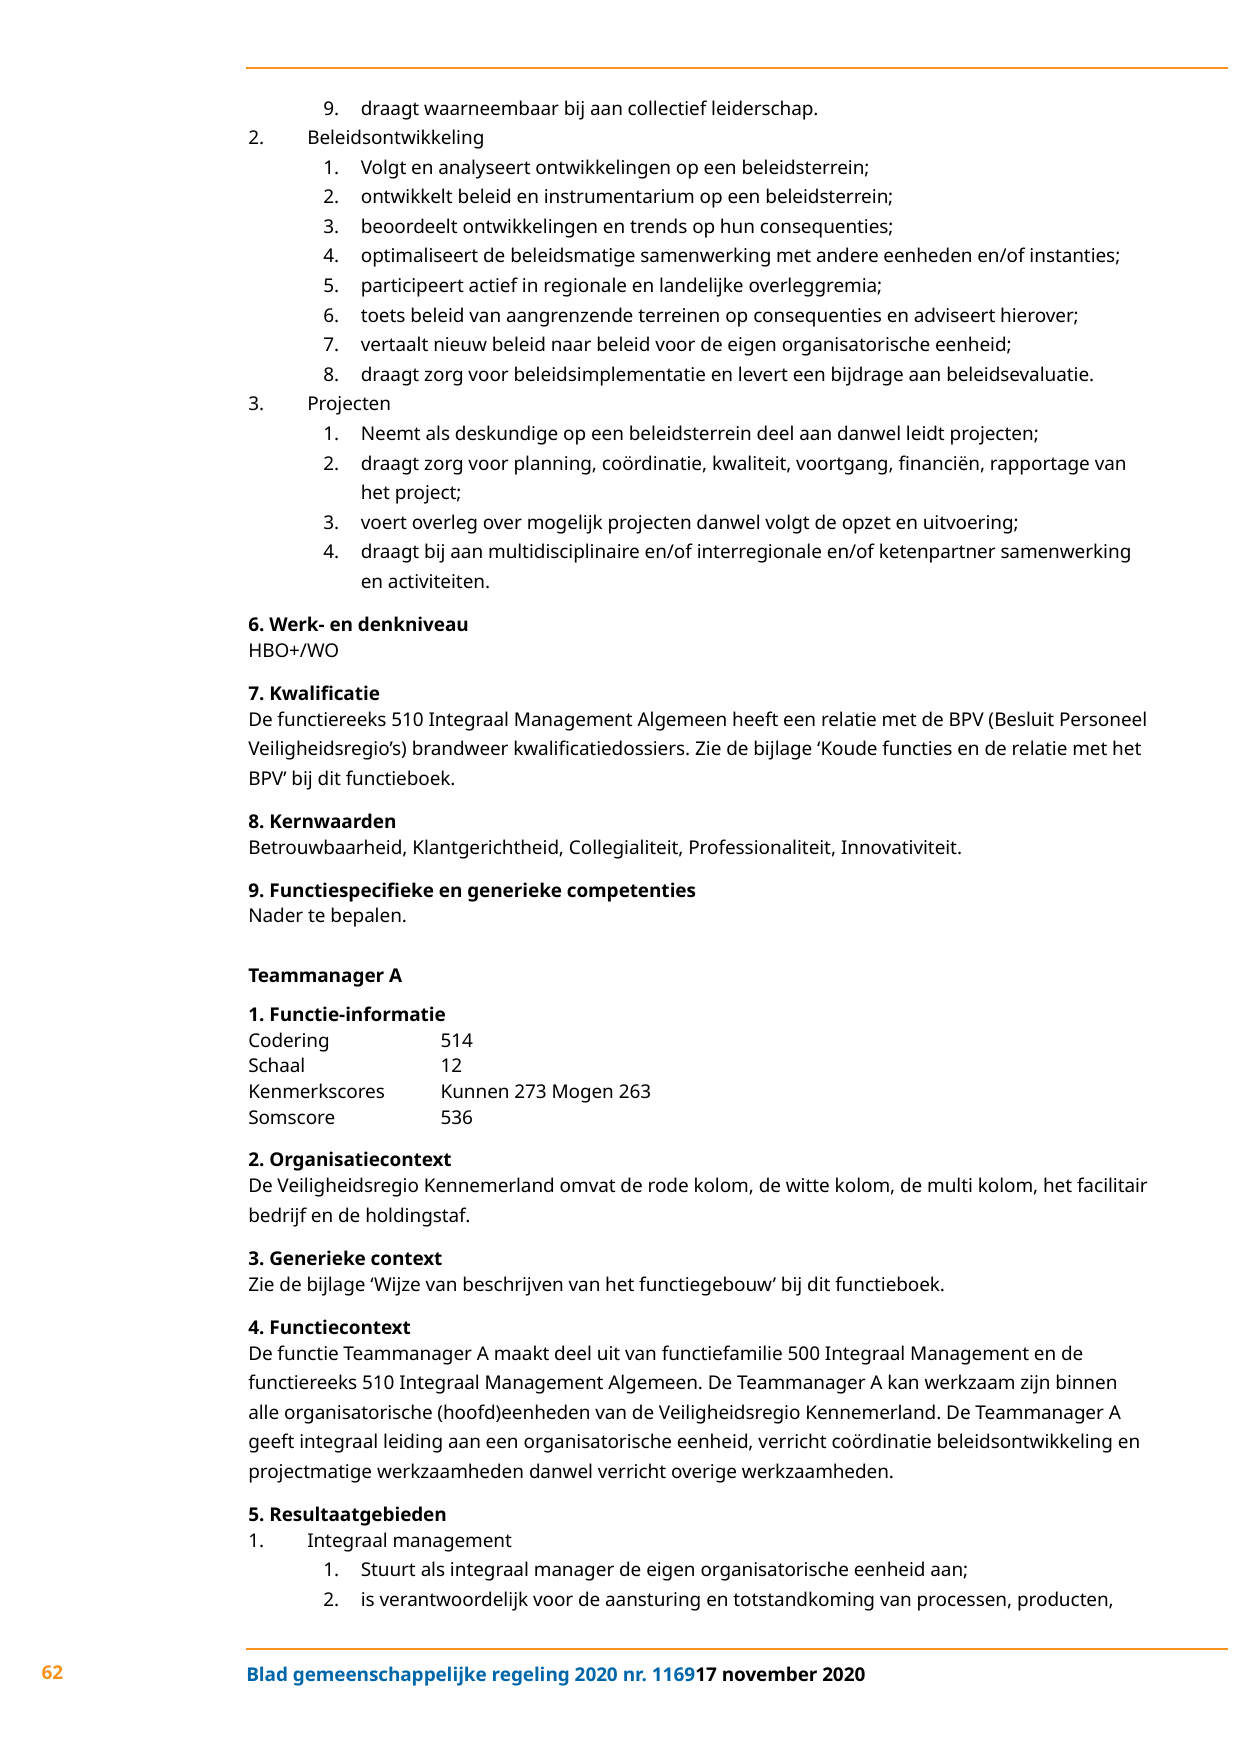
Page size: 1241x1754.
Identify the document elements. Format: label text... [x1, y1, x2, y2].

list Stuurt als integraal manager de eigen organisatorische eenheid aan; [323, 1556, 1152, 1582]
text 6. Werk- en denkniveau [248, 611, 1152, 637]
list ontwikkelt beleid en instrumentarium op een beleidsterrein; [323, 183, 1152, 209]
text De functiereeks 510 Integraal Management Algemeen heeft een relatie met de BPV (Besluit Personeel Veiligheidsregio’s) brandweer kwalificatiedossiers. Zie de bijlage ‘Koude functies en de relatie met het BPV’ bij dit functieboek. [248, 706, 1152, 791]
list beoordeelt ontwikkelingen en trends op hun consequenties; [323, 213, 1152, 239]
list Beleidsontwikkeling [248, 124, 1152, 150]
list draagt waarneembaar bij aan collectief leiderschap. [323, 95, 1152, 121]
list is verantwoordelijk voor de aansturing en totstandkoming van processen, producten, [323, 1586, 1152, 1612]
text Zie de bijlage ‘Wijze van beschrijven van het functiegebouw’ bij dit functieboek. [248, 1271, 1152, 1297]
text 9. Functiespecifieke en generieke competenties [248, 877, 1152, 903]
table_cell 12 [440, 1053, 1152, 1078]
list Projecten [248, 391, 1152, 416]
text 4. Functiecontext [248, 1314, 1152, 1340]
list optimaliseert de beleidsmatige samenwerking met andere eenheden en/of instanties; [323, 243, 1152, 268]
list participeert actief in regionale en landelijke overleggremia; [323, 272, 1152, 298]
table_cell Kenmerkscores [248, 1079, 440, 1104]
list toets beleid van aangrenzende terreinen op consequenties en adviseert hierover; [323, 302, 1152, 328]
table_cell Kunnen 273 Mogen 263 [440, 1079, 1152, 1104]
list Neemt als deskundige op een beleidsterrein deel aan danwel leidt projecten; [323, 420, 1152, 446]
text 7. Kwalificatie [248, 680, 1152, 706]
text Betrouwbaarheid, Klantgerichtheid, Collegialiteit, Professionaliteit, Innovativiteit. [248, 834, 1152, 859]
list Integraal management [248, 1527, 1152, 1553]
list voert overleg over mogelijk projecten danwel volgt de opzet en uitvoering; [323, 509, 1152, 535]
table_cell Schaal [248, 1053, 440, 1078]
list vertaalt nieuw beleid naar beleid voor de eigen organisatorische eenheid; [323, 331, 1152, 357]
table_header 514 [440, 1027, 1152, 1053]
text Teammanager A [248, 962, 1152, 988]
list draagt bij aan multidisciplinaire en/of interregionale en/of ketenpartner samenwerking en activiteiten. [323, 538, 1152, 594]
list draagt zorg voor beleidsimplementatie en levert een bijdrage aan beleidsevaluatie. [323, 361, 1152, 387]
text 8. Kernwaarden [248, 808, 1152, 834]
table_cell 536 [440, 1104, 1152, 1130]
list draagt zorg voor planning, coördinatie, kwaliteit, voortgang, financiën, rapportage van het project; [323, 450, 1152, 505]
text 2. Organisatiecontext [248, 1147, 1152, 1172]
text De Veiligheidsregio Kennemerland omvat de rode kolom, de witte kolom, de multi kolom, het facilitair bedrijf en de holdingstaf. [248, 1172, 1152, 1228]
picture [41, 47, 231, 172]
table_header Codering [248, 1027, 440, 1053]
text 1. Functie-informatie [248, 1001, 1152, 1027]
text Nader te bepalen. [248, 903, 1152, 928]
text De functie Teammanager A maakt deel uit van functiefamilie 500 Integraal Management en de functiereeks 510 Integraal Management Algemeen. De Teammanager A kan werkzaam zijn binnen alle organisatorische (hoofd)eenheden van de Veiligheidsregio Kennemerland. De Teammanager A geeft integraal leiding aan een organisatorische eenheid, verricht coördinatie beleidsontwikkeling en projectmatige werkzaamheden danwel verricht overige werkzaamheden. [248, 1340, 1152, 1484]
text 5. Resultaatgebieden [248, 1501, 1152, 1527]
list Volgt en analyseert ontwikkelingen op een beleidsterrein; [323, 154, 1152, 180]
text 3. Generieke context [248, 1245, 1152, 1271]
text HBO+/WO [248, 637, 1152, 663]
table_cell Somscore [248, 1104, 440, 1130]
